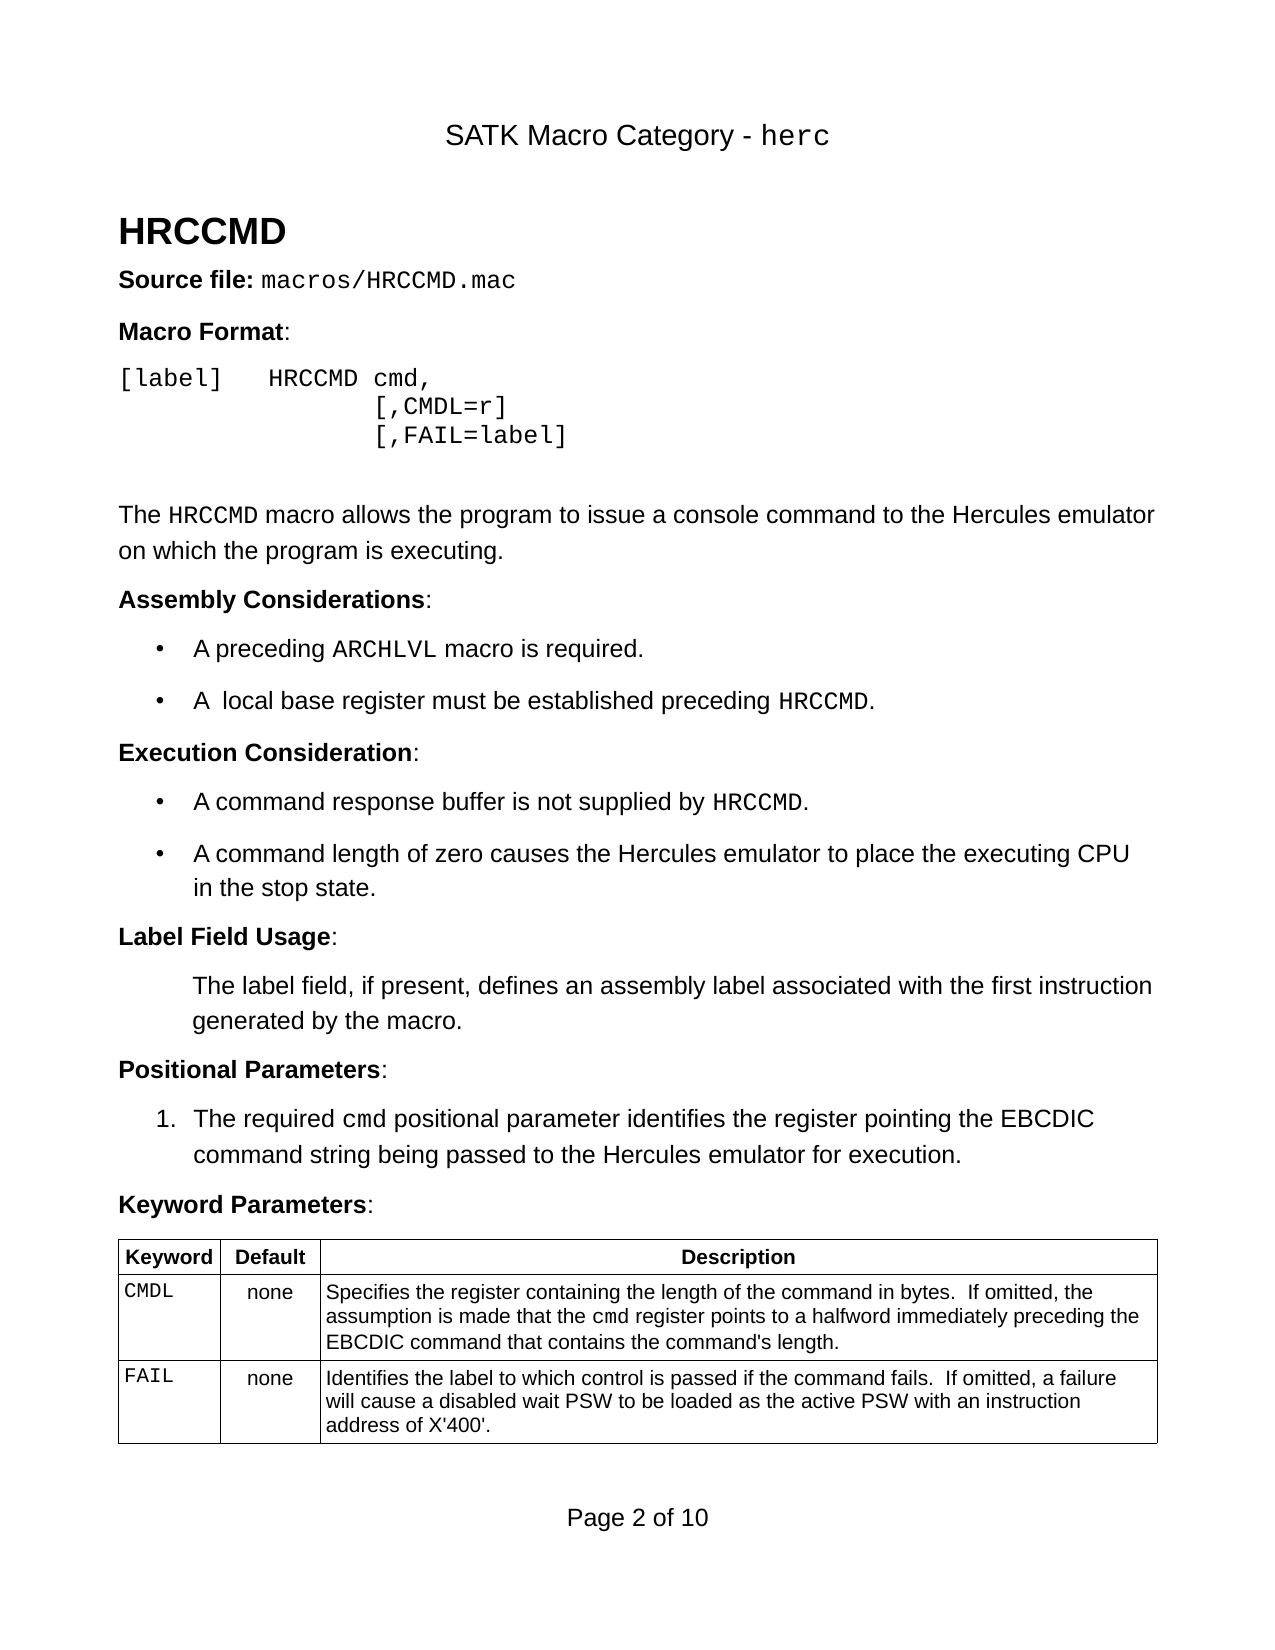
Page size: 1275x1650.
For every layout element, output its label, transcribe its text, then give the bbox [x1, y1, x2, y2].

text Positional Parameters: [118, 1055, 1157, 1083]
table_cell Specifies the register containing the length of the command in bytes. If omitted, the assumption is made that the cmd register points to a halfword immediately preceding the EBCDIC command that contains the command's length. [321, 1275, 1157, 1359]
list A preceding ARCHLVL macro is required. [156, 634, 1157, 665]
list A local base register must be established preceding HRCCMD. [156, 686, 1157, 717]
table_cell none [221, 1361, 320, 1443]
table_header Default [221, 1240, 320, 1274]
text Keyword Parameters: [118, 1189, 1157, 1218]
table_cell FAIL [119, 1361, 220, 1443]
text Macro Format: [118, 317, 1157, 345]
subtitle HRCCMD [118, 209, 1157, 252]
text Execution Consideration: [118, 738, 1157, 767]
text The HRCCMD macro allows the program to issue a console command to the Hercules emulator on which the program is executing. [118, 500, 1157, 565]
table_cell none [221, 1275, 320, 1359]
text [label] HRCCMD cmd, [118, 366, 1157, 394]
list A command length of zero causes the Hercules emulator to place the executing CPU in the stop state. [156, 838, 1157, 902]
table_header Keyword [119, 1240, 220, 1274]
text [,FAIL=label] [118, 422, 1157, 451]
table_cell CMDL [119, 1275, 220, 1359]
text [,CMDL=r] [118, 394, 1157, 422]
list The required cmd positional parameter identifies the register pointing the EBCDIC command string being passed to the Hercules emulator for execution. [156, 1104, 1157, 1169]
text Source file: macros/HRCCMD.mac [118, 265, 1157, 296]
table_cell Identifies the label to which control is passed if the command fails. If omitted, a failure will cause a disabled wait PSW to be loaded as the active PSW with an instruction address of X'400'. [321, 1361, 1157, 1443]
text Assembly Considerations: [118, 585, 1157, 614]
text The label field, if present, defines an assembly label associated with the first instruction generated by the macro. [192, 971, 1157, 1034]
list A command response buffer is not supplied by HRCCMD. [156, 787, 1157, 818]
table_header Description [321, 1240, 1157, 1274]
text Label Field Usage: [118, 922, 1157, 951]
